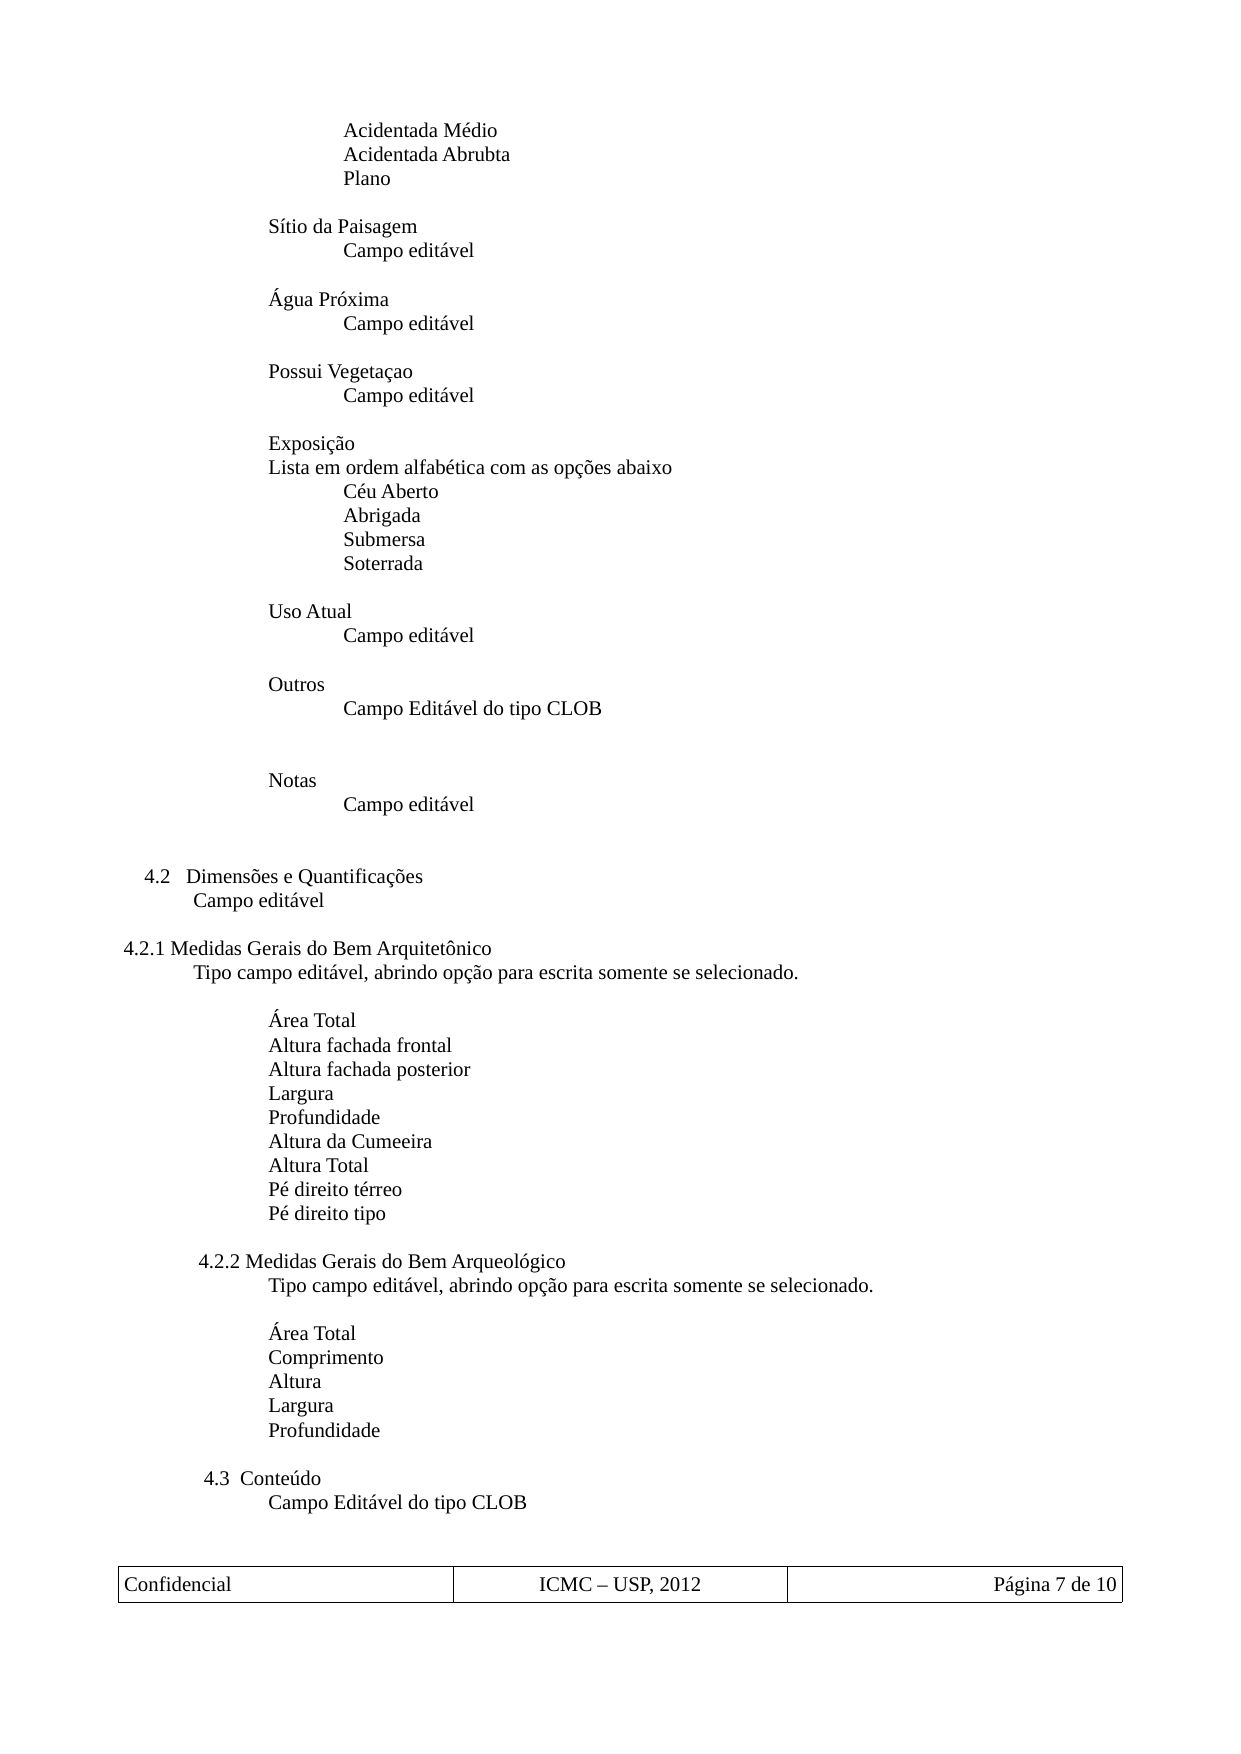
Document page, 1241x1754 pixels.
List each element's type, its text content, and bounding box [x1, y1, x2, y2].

text Profundidade [118, 1105, 1122, 1129]
text Largura [118, 1393, 1122, 1417]
text Acidentada Abrubta [118, 142, 1122, 166]
text 4.2 Dimensões e Quantificações [118, 864, 1122, 888]
text Acidentada Médio [118, 118, 1122, 142]
text Abrigada [118, 503, 1122, 527]
text Notas [118, 768, 1122, 792]
text Pé direito tipo [118, 1201, 1122, 1225]
text Altura da Cumeeira [118, 1129, 1122, 1153]
text Uso Atual [118, 599, 1122, 623]
text Tipo campo editável, abrindo opção para escrita somente se selecionado. [118, 1273, 1122, 1297]
text Outros [118, 672, 1122, 696]
text 4.2.2 Medidas Gerais do Bem Arqueológico [118, 1249, 1122, 1273]
text Campo editável [118, 623, 1122, 647]
text 4.2.1 Medidas Gerais do Bem Arquitetônico [118, 936, 1122, 960]
text Campo editável [118, 792, 1122, 816]
text Altura Total [118, 1153, 1122, 1177]
text 4.3 Conteúdo [118, 1466, 1122, 1490]
text Submersa [118, 527, 1122, 551]
text Comprimento [118, 1345, 1122, 1369]
text Campo Editável do tipo CLOB [118, 1490, 1122, 1514]
text Sítio da Paisagem [118, 214, 1122, 238]
text Campo editável [118, 311, 1122, 335]
text Área Total [118, 1008, 1122, 1032]
text Altura fachada posterior [118, 1057, 1122, 1081]
text Altura fachada frontal [118, 1032, 1122, 1057]
text Água Próxima [118, 287, 1122, 311]
text Plano [118, 166, 1122, 190]
text Possui Vegetaçao [118, 359, 1122, 383]
text Céu Aberto [118, 479, 1122, 503]
text Campo editável [118, 238, 1122, 262]
text Pé direito térreo [118, 1177, 1122, 1201]
text Campo editável [118, 888, 1122, 912]
text Tipo campo editável, abrindo opção para escrita somente se selecionado. [118, 960, 1122, 984]
text Exposição [118, 431, 1122, 455]
text Área Total [118, 1321, 1122, 1345]
text Altura [118, 1369, 1122, 1393]
text Lista em ordem alfabética com as opções abaixo [118, 455, 1122, 479]
text Largura [118, 1081, 1122, 1105]
text Soterrada [118, 551, 1122, 575]
text Campo editável [118, 383, 1122, 407]
text Profundidade [118, 1417, 1122, 1442]
text Campo Editável do tipo CLOB [118, 696, 1122, 720]
